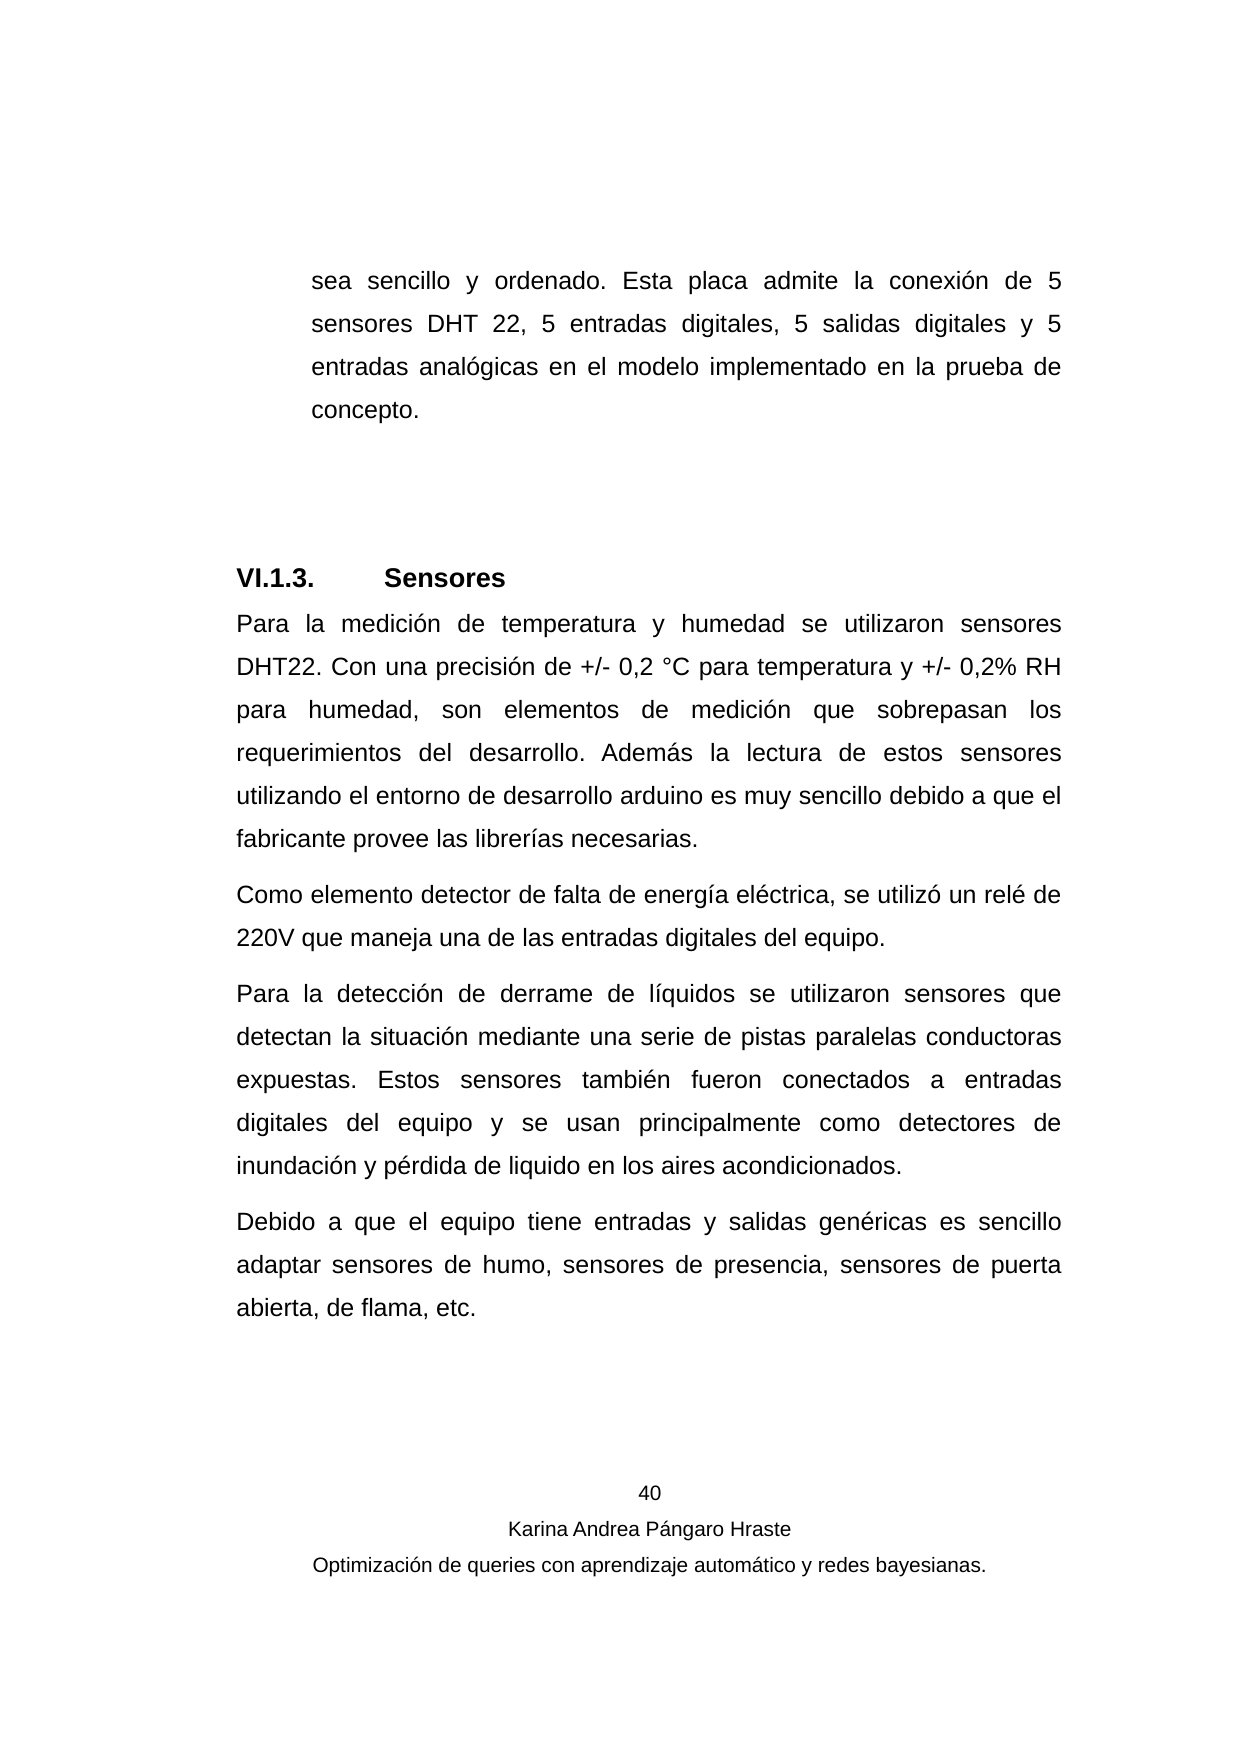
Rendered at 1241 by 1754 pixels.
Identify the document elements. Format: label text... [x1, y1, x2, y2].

text Como elemento detector de falta de energía eléctrica, se utilizó un relé de 220V que maneja una de las entradas digitales del equipo. [236, 880, 1063, 952]
text Para la medición de temperatura y humedad se utilizaron sensores DHT22. Con una precisión de +/- 0,2 °C para temperatura y +/- 0,2% RH para humedad, son elementos de medición que sobrepasan los requerimientos del desarrollo. Además la lectura de estos sensores utilizando el entorno de desarrollo arduino es muy sencillo debido a que el fabricante provee las librerías necesarias. [236, 609, 1063, 853]
list sea sencillo y ordenado. Esta placa admite la conexión de 5 sensores DHT 22, 5 entradas digitales, 5 salidas digitales y 5 entradas analógicas en el modelo implementado en la prueba de concepto. [274, 266, 1063, 424]
text Debido a que el equipo tiene entradas y salidas genéricas es sencillo adaptar sensores de humo, sensores de presencia, sensores de puerta abierta, de flama, etc. [236, 1207, 1063, 1322]
text Para la detección de derrame de líquidos se utilizaron sensores que detectan la situación mediante una serie de pistas paralelas conductoras expuestas. Estos sensores también fueron conectados a entradas digitales del equipo y se usan principalmente como detectores de inundación y pérdida de liquido en los aires acondicionados. [236, 979, 1063, 1180]
subtitle Sensores [236, 562, 1063, 593]
